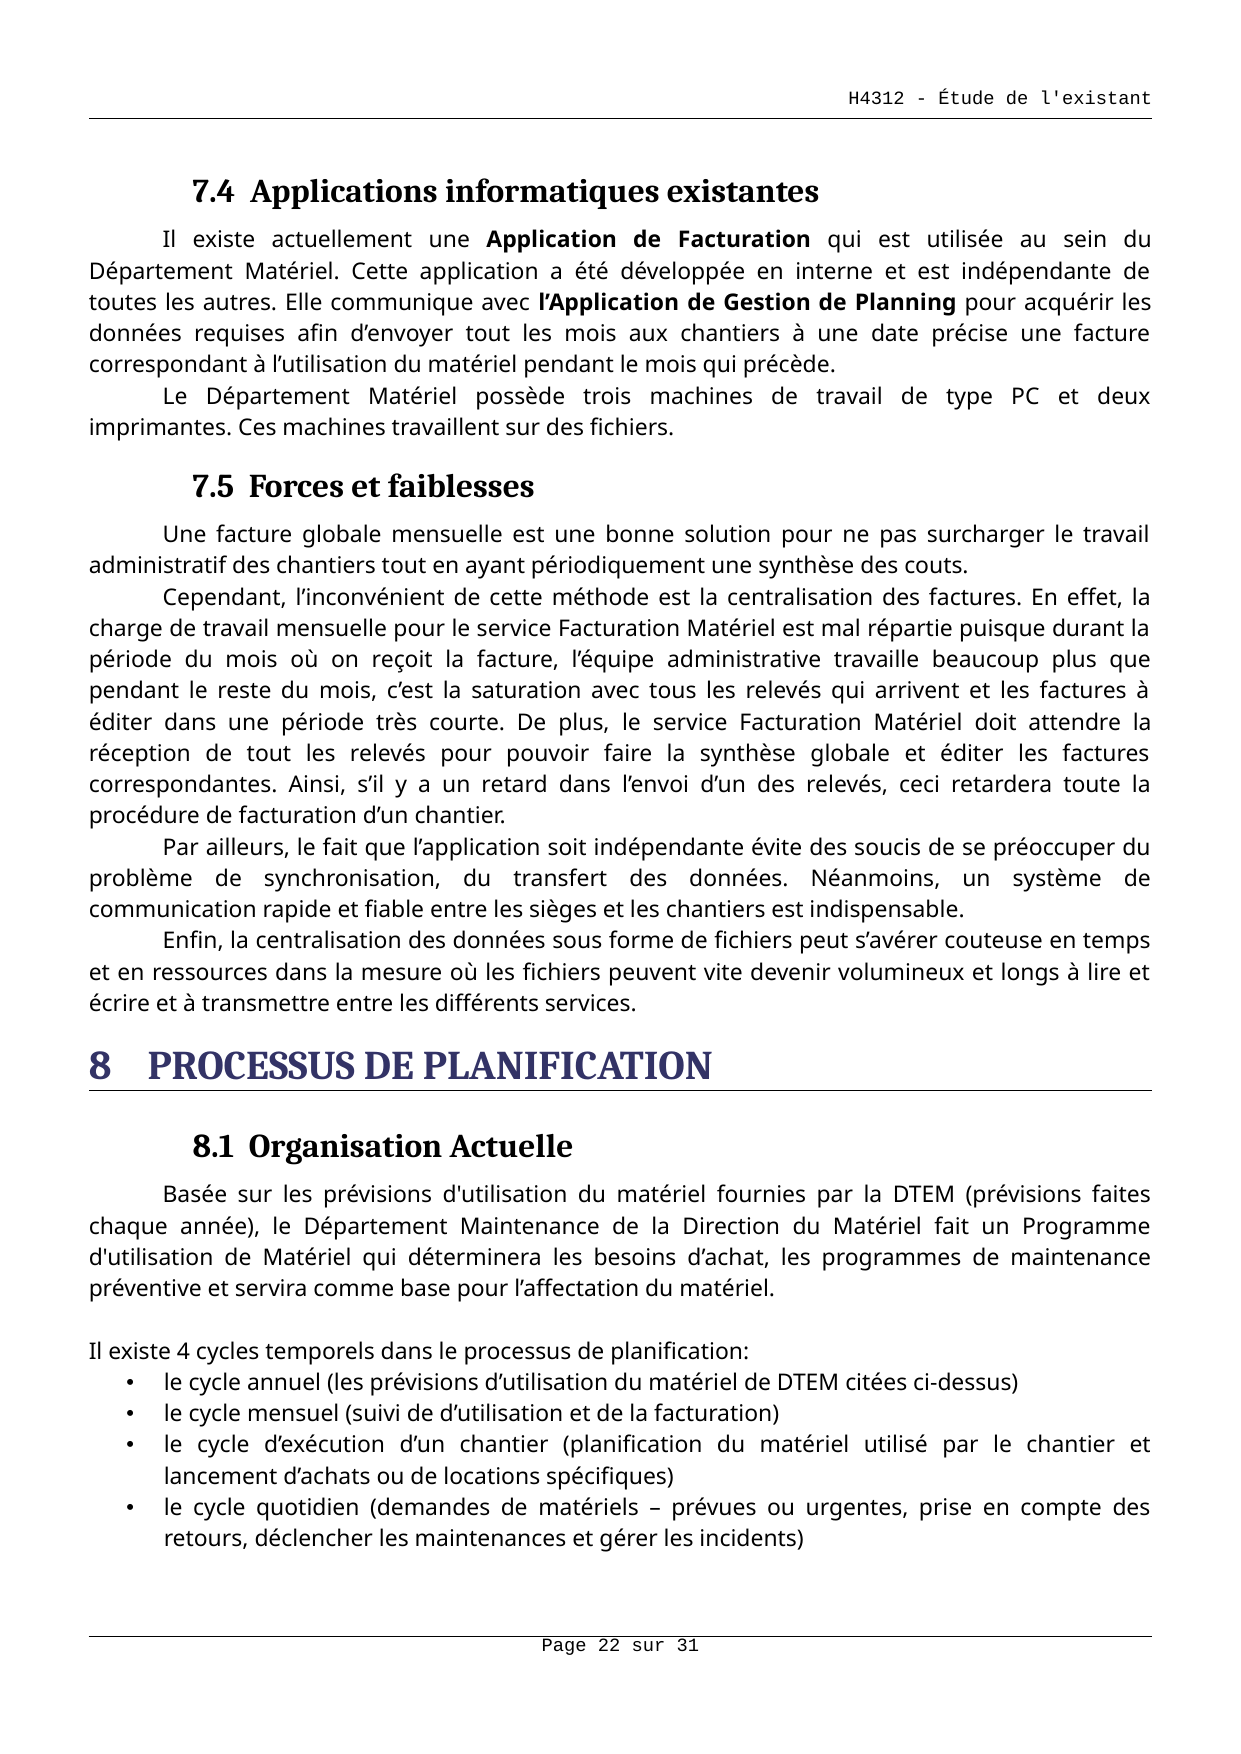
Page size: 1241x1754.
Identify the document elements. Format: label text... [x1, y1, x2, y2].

subtitle Processus de planification [88, 1043, 1152, 1090]
text Cependant, l’inconvénient de cette méthode est la centralisation des factures. En effet, la charge de travail mensuelle pour le service Facturation Matériel est mal répartie puisque durant la période du mois où on reçoit la facture, l’équipe administrative travaille beaucoup plus que pendant le reste du mois, c’est la saturation avec tous les relevés qui arrivent et les factures à éditer dans une période très courte. De plus, le service Facturation Matériel doit attendre la réception de tout les relevés pour pouvoir faire la synthèse globale et éditer les factures correspondantes. Ainsi, s’il y a un retard dans l’envoi d’un des relevés, ceci retardera toute la procédure de facturation d’un chantier. [88, 580, 1152, 830]
text Par ailleurs, le fait que l’application soit indépendante évite des soucis de se préoccuper du problème de synchronisation, du transfert des données. Néanmoins, un système de communication rapide et fiable entre les sièges et les chantiers est indispensable. [88, 830, 1152, 924]
list le cycle quotidien (demandes de matériels – prévues ou urgentes, prise en compte des retours, déclencher les maintenances et gérer les incidents) [126, 1491, 1152, 1553]
subtitle Organisation Actuelle [133, 1127, 1152, 1166]
text Il existe actuellement une Application de Facturation qui est utilisée au sein du Département Matériel. Cette application a été développée en interne et est indépendante de toutes les autres. Elle communique avec l’Application de Gestion de Planning pour acquérir les données requises afin d’envoyer tout les mois aux chantiers à une date précise une facture correspondant à l’utilisation du matériel pendant le mois qui précède. [88, 223, 1152, 379]
list le cycle d’exécution d’un chantier (planification du matériel utilisé par le chantier et lancement d’achats ou de locations spécifiques) [126, 1428, 1152, 1491]
text Le Département Matériel possède trois machines de travail de type PC et deux imprimantes. Ces machines travaillent sur des fichiers. [88, 379, 1152, 442]
list le cycle mensuel (suivi de d’utilisation et de la facturation) [126, 1397, 1152, 1428]
list le cycle annuel (les prévisions d’utilisation du matériel de DTEM citées ci-dessus) [126, 1366, 1152, 1397]
subtitle Applications informatiques existantes [133, 172, 1152, 211]
text Enfin, la centralisation des données sous forme de fichiers peut s’avérer couteuse en temps et en ressources dans la mesure où les fichiers peuvent vite devenir volumineux et longs à lire et écrire et à transmettre entre les différents services. [88, 924, 1152, 1018]
text Basée sur les prévisions d'utilisation du matériel fournies par la DTEM (prévisions faites chaque année), le Département Maintenance de la Direction du Matériel fait un Programme d'utilisation de Matériel qui déterminera les besoins d’achat, les programmes de maintenance préventive et servira comme base pour l’affectation du matériel. [88, 1178, 1152, 1303]
text Une facture globale mensuelle est une bonne solution pour ne pas surcharger le travail administratif des chantiers tout en ayant périodiquement une synthèse des couts. [88, 518, 1152, 580]
text Il existe 4 cycles temporels dans le processus de planification: [88, 1334, 1152, 1366]
subtitle Forces et faiblesses [133, 467, 1152, 505]
